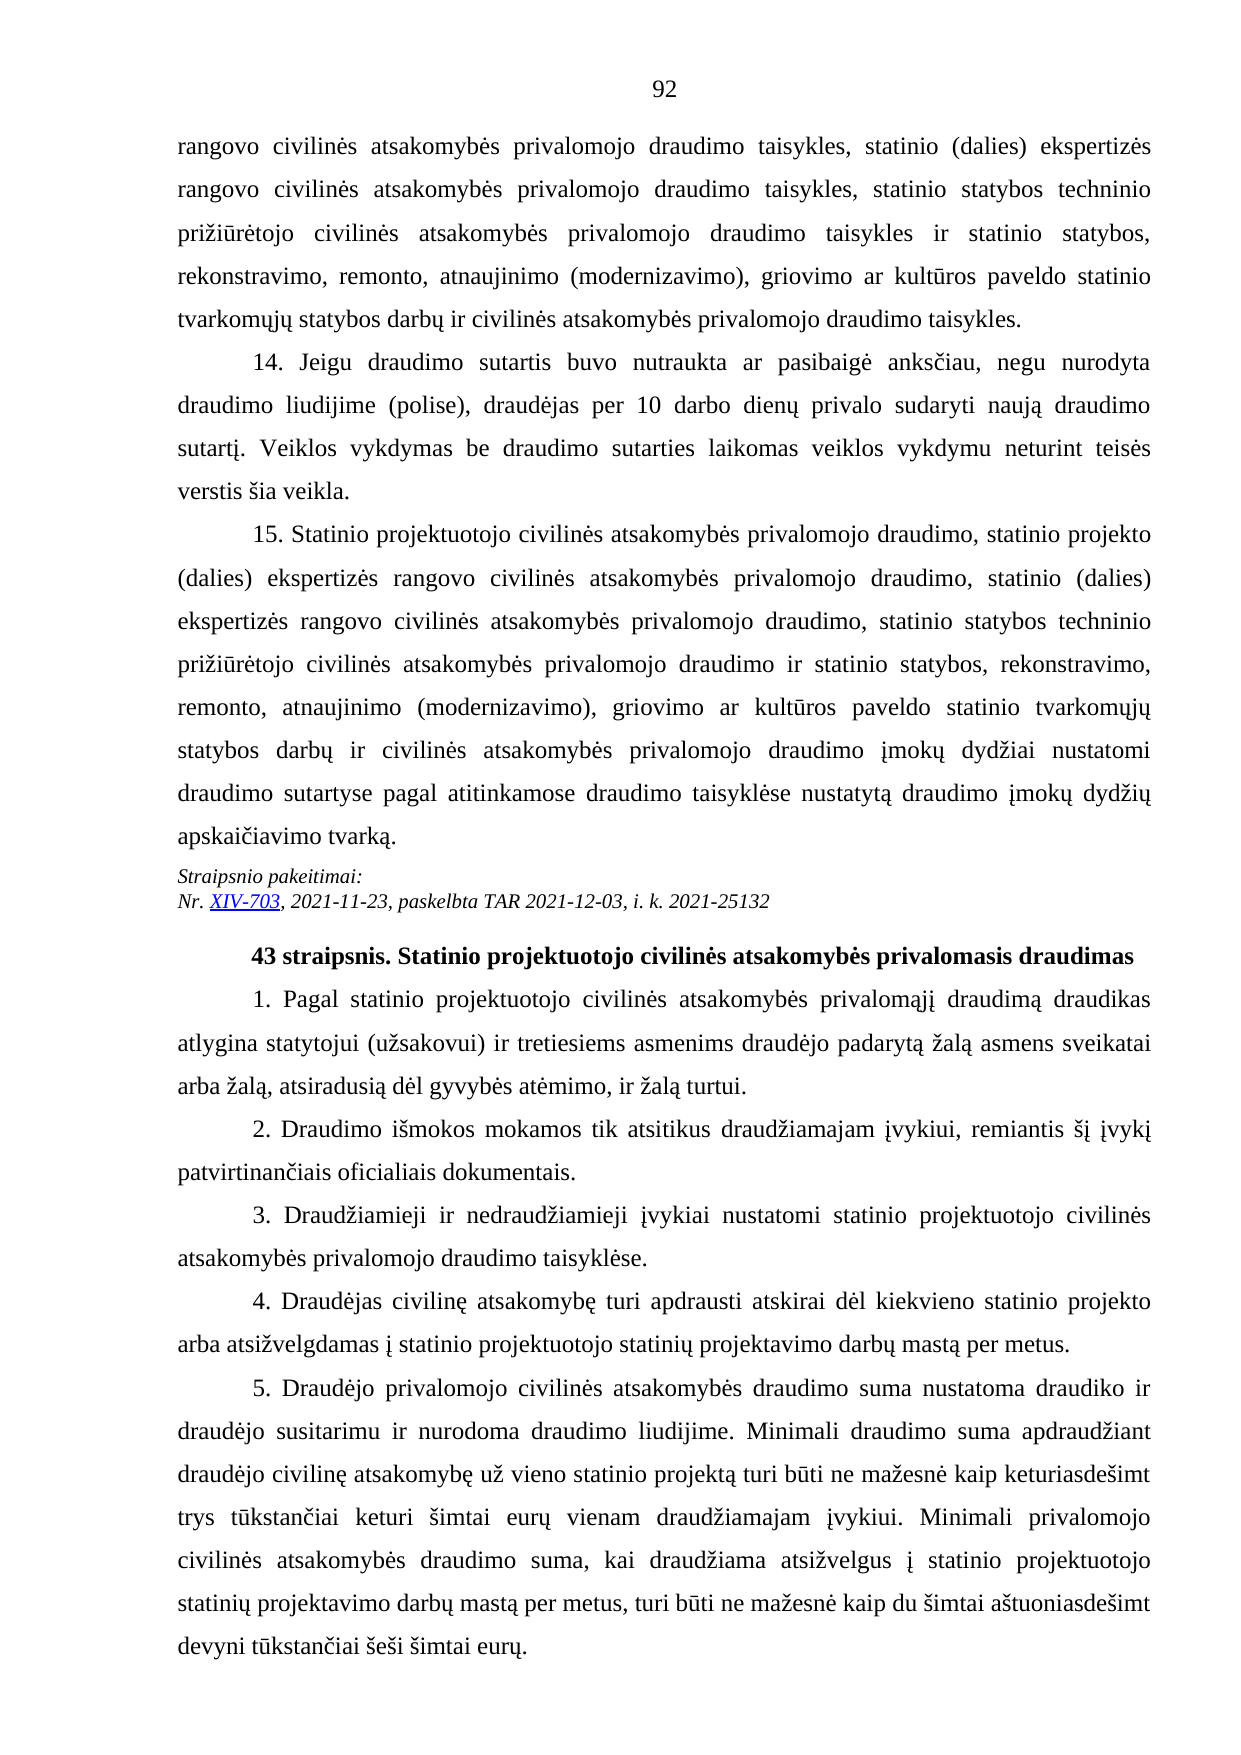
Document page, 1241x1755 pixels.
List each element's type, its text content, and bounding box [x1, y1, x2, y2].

text Nr. XIV-703, 2021-11-23, paskelbta TAR 2021-12-03, i. k. 2021-25132 [177, 888, 1152, 913]
text 5. Draudėjo privalomojo civilinės atsakomybės draudimo suma nustatoma draudiko ir draudėjo susitarimu ir nurodoma draudimo liudijime. Minimali draudimo suma apdraudžiant draudėjo civilinę atsakomybę už vieno statinio projektą turi būti ne mažesnė kaip keturiasdešimt trys tūkstančiai keturi šimtai eurų vienam draudžiamajam įvykiui. Minimali privalomojo civilinės atsakomybės draudimo suma, kai draudžiama atsižvelgus į statinio projektuotojo statinių projektavimo darbų mastą per metus, turi būti ne mažesnė kaip du šimtai aštuoniasdešimt devyni tūkstančiai šeši šimtai eurų. [177, 1373, 1152, 1660]
text rangovo civilinės atsakomybės privalomojo draudimo taisykles, statinio (dalies) ekspertizės rangovo civilinės atsakomybės privalomojo draudimo taisykles, statinio statybos techninio prižiūrėtojo civilinės atsakomybės privalomojo draudimo taisykles ir statinio statybos, rekonstravimo, remonto, atnaujinimo (modernizavimo), griovimo ar kultūros paveldo statinio tvarkomųjų statybos darbų ir civilinės atsakomybės privalomojo draudimo taisykles. [177, 131, 1152, 333]
text 2. Draudimo išmokos mokamos tik atsitikus draudžiamajam įvykiui, remiantis šį įvykį patvirtinančiais oficialiais dokumentais. [177, 1114, 1152, 1186]
text 43 straipsnis. Statinio projektuotojo civilinės atsakomybės privalomasis draudimas [251, 941, 1152, 970]
text 4. Draudėjas civilinę atsakomybę turi apdrausti atskirai dėl kiekvieno statinio projekto arba atsižvelgdamas į statinio projektuotojo statinių projektavimo darbų mastą per metus. [177, 1286, 1152, 1358]
text 1. Pagal statinio projektuotojo civilinės atsakomybės privalomąjį draudimą draudikas atlygina statytojui (užsakovui) ir tretiesiems asmenims draudėjo padarytą žalą asmens sveikatai arba žalą, atsiradusią dėl gyvybės atėmimo, ir žalą turtui. [177, 984, 1152, 1099]
text 15. Statinio projektuotojo civilinės atsakomybės privalomojo draudimo, statinio projekto (dalies) ekspertizės rangovo civilinės atsakomybės privalomojo draudimo, statinio (dalies) ekspertizės rangovo civilinės atsakomybės privalomojo draudimo, statinio statybos techninio prižiūrėtojo civilinės atsakomybės privalomojo draudimo ir statinio statybos, rekonstravimo, remonto, atnaujinimo (modernizavimo), griovimo ar kultūros paveldo statinio tvarkomųjų statybos darbų ir civilinės atsakomybės privalomojo draudimo įmokų dydžiai nustatomi draudimo sutartyse pagal atitinkamose draudimo taisyklėse nustatytą draudimo įmokų dydžių apskaičiavimo tvarką. [177, 519, 1152, 850]
text 14. Jeigu draudimo sutartis buvo nutraukta ar pasibaigė anksčiau, negu nurodyta draudimo liudijime (polise), draudėjas per 10 darbo dienų privalo sudaryti naują draudimo sutartį. Veiklos vykdymas be draudimo sutarties laikomas veiklos vykdymu neturint teisės verstis šia veikla. [177, 347, 1152, 505]
text 3. Draudžiamieji ir nedraudžiamieji įvykiai nustatomi statinio projektuotojo civilinės atsakomybės privalomojo draudimo taisyklėse. [177, 1200, 1152, 1272]
text Straipsnio pakeitimai: [177, 864, 1152, 888]
